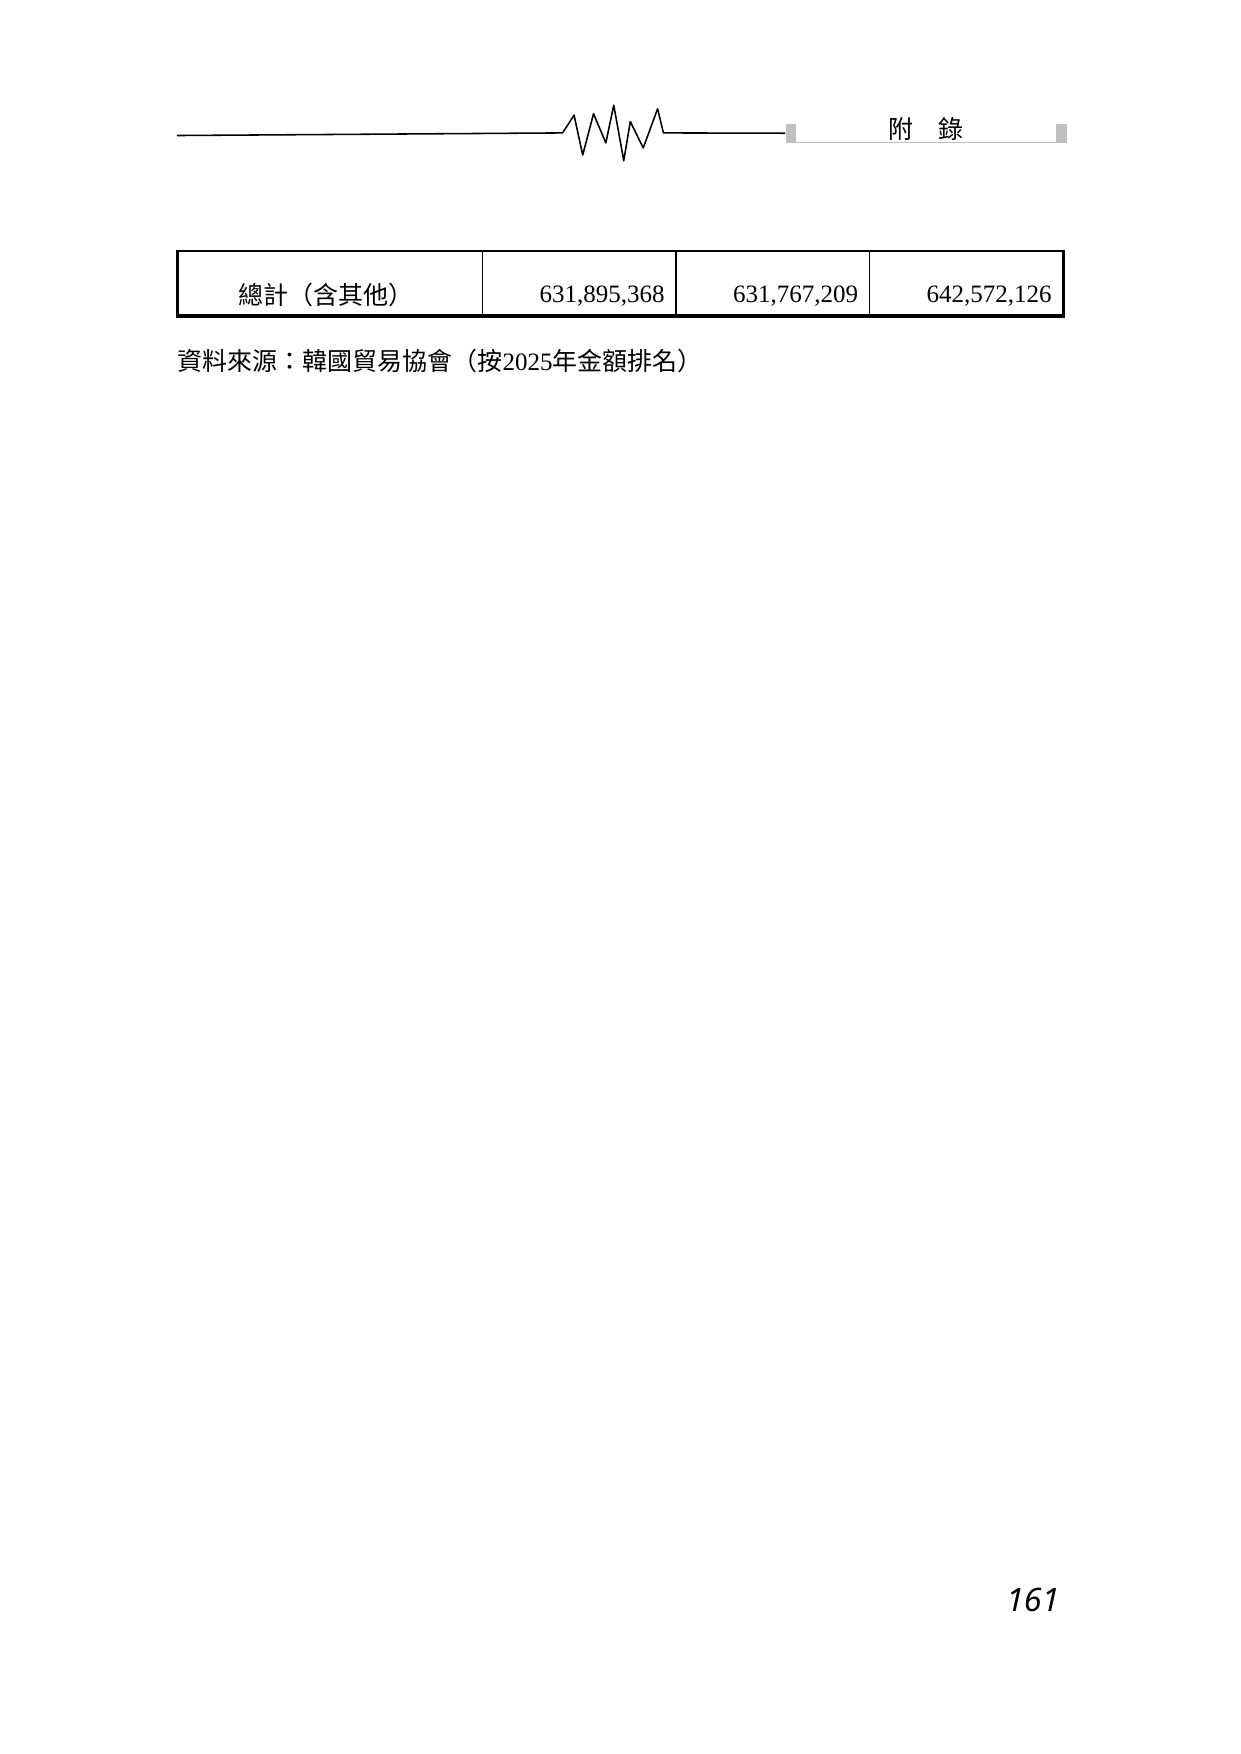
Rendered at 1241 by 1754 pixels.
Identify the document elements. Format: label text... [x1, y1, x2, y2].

table_cell 631,895,368 [483, 252, 675, 314]
table_cell 642,572,126 [870, 252, 1062, 314]
table_cell 631,767,209 [677, 252, 869, 314]
text 資料來源：韓國貿易協會（按2025年金額排名） [177, 318, 1063, 380]
table_cell 總計（含其他） [179, 252, 482, 314]
